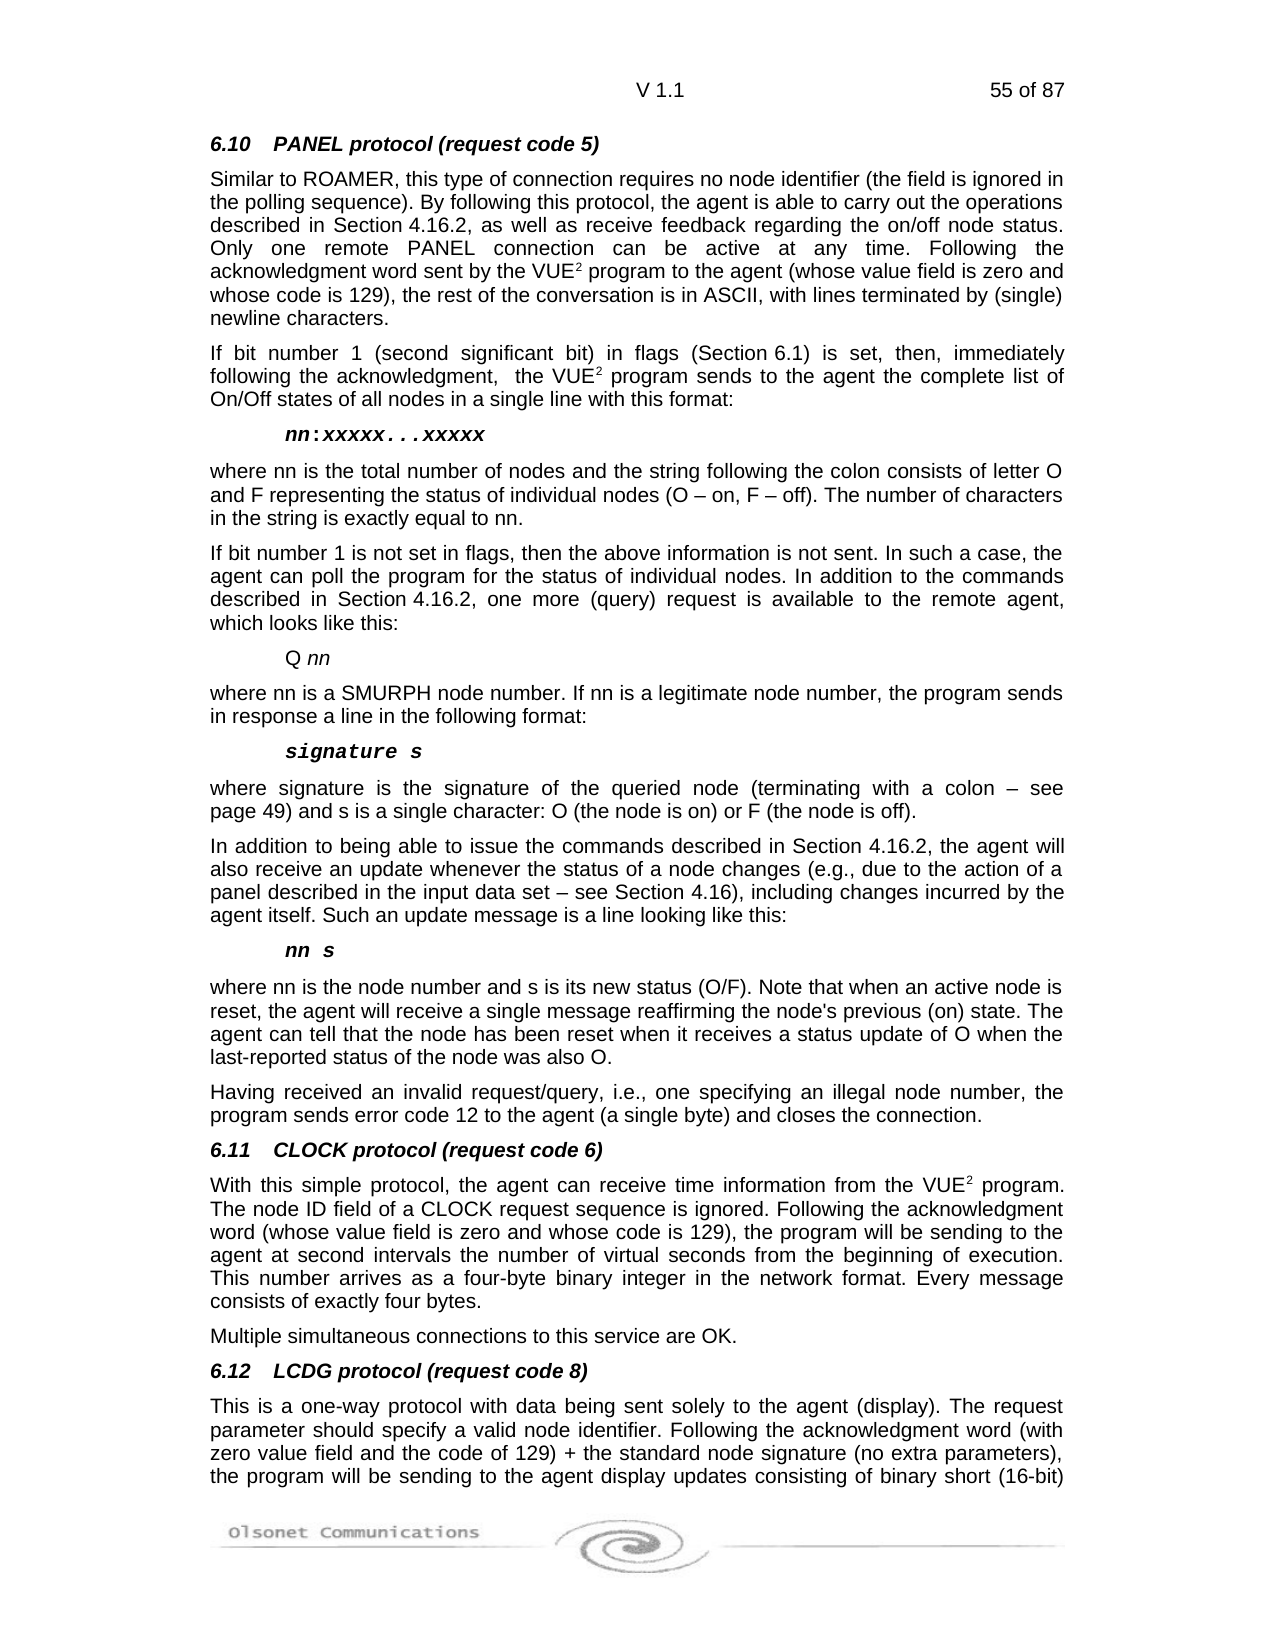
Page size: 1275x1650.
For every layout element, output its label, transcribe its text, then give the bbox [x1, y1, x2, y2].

text nn:xxxxx...xxxxx [210, 423, 1065, 448]
subtitle LCDG protocol (request code 8) [210, 1360, 1065, 1383]
text where signature is the signature of the queried node (terminating with a colon – see page 51) and s is a single character: O (the node is on) or F (the node is off). [210, 776, 1065, 823]
subtitle PANEL protocol (request code 5) [210, 132, 1065, 155]
text With this simple protocol, the agent can receive time information from the VUE2 program. The node ID field of a CLOCK request sequence is ignored. Following the acknowledgment word (whose value field is zero and whose code is 129), the program will be sending to the agent at second intervals the number of virtual seconds from the beginning of execution. This number arrives as a four-byte binary integer in the network format. Every message consists of exactly four bytes. [210, 1174, 1065, 1313]
text where nn is the node number and s is its new status (O/F). Note that when an active node is reset, the agent will receive a single message reaffirming the node's previous (on) state. The agent can tell that the node has been reset when it receives a status update of O when the last-reported status of the node was also O. [210, 976, 1065, 1069]
text where nn is the total number of nodes and the string following the colon consists of letter O and F representing the status of individual nodes (O – on, F – off). The number of characters in the string is exactly equal to nn. [210, 460, 1065, 529]
text where nn is a SMURPH node number. If nn is a legitimate node number, the program sends in response a line in the following format: [210, 681, 1065, 727]
text If bit number 1 is not set in flags, then the above information is not sent. In such a case, the agent can poll the program for the status of individual nodes. In addition to the commands described in Section 4.16.2, one more (query) request is available to the remote agent, which looks like this: [210, 541, 1065, 634]
text nn s [210, 939, 1065, 964]
text Q nn [210, 646, 1065, 669]
text This is a one-way protocol with data being sent solely to the agent (display). The request parameter should specify a valid node identifier. Following the acknowledgment word (with zero value field and the code of 129) + the standard node signature (no extra parameters), the program will be sending to the agent display updates consisting of binary short (16-bit) [210, 1395, 1065, 1488]
text signature s [210, 739, 1065, 764]
text Similar to ROAMER, this type of connection requires no node identifier (the field is ignored in the polling sequence). By following this protocol, the agent is able to carry out the operations described in Section 4.16.2, as well as receive feedback regarding the on/off node status. Only one remote PANEL connection can be active at any time. Following the acknowledgment word sent by the VUE2 program to the agent (whose value field is zero and whose code is 129), the rest of the conversation is in ASCII, with lines terminated by (single) newline characters. [210, 167, 1065, 330]
picture [210, 1504, 1065, 1596]
text Multiple simultaneous connections to this service are OK. [210, 1325, 1065, 1348]
subtitle CLOCK protocol (request code 6) [210, 1139, 1065, 1162]
text In addition to being able to issue the commands described in Section 4.16.2, the agent will also receive an update whenever the status of a node changes (e.g., due to the action of a panel described in the input data set – see Section 4.16), including changes incurred by the agent itself. Such an update message is a line looking like this: [210, 834, 1065, 927]
text Having received an invalid request/query, i.e., one specifying an illegal node number, the program sends error code 12 to the agent (a single byte) and closes the connection. [210, 1081, 1065, 1127]
text If bit number 1 (second significant bit) in flags (Section 6.1) is set, then, immediately following the acknowledgment, the VUE2 program sends to the agent the complete list of On/Off states of all nodes in a single line with this format: [210, 342, 1065, 411]
